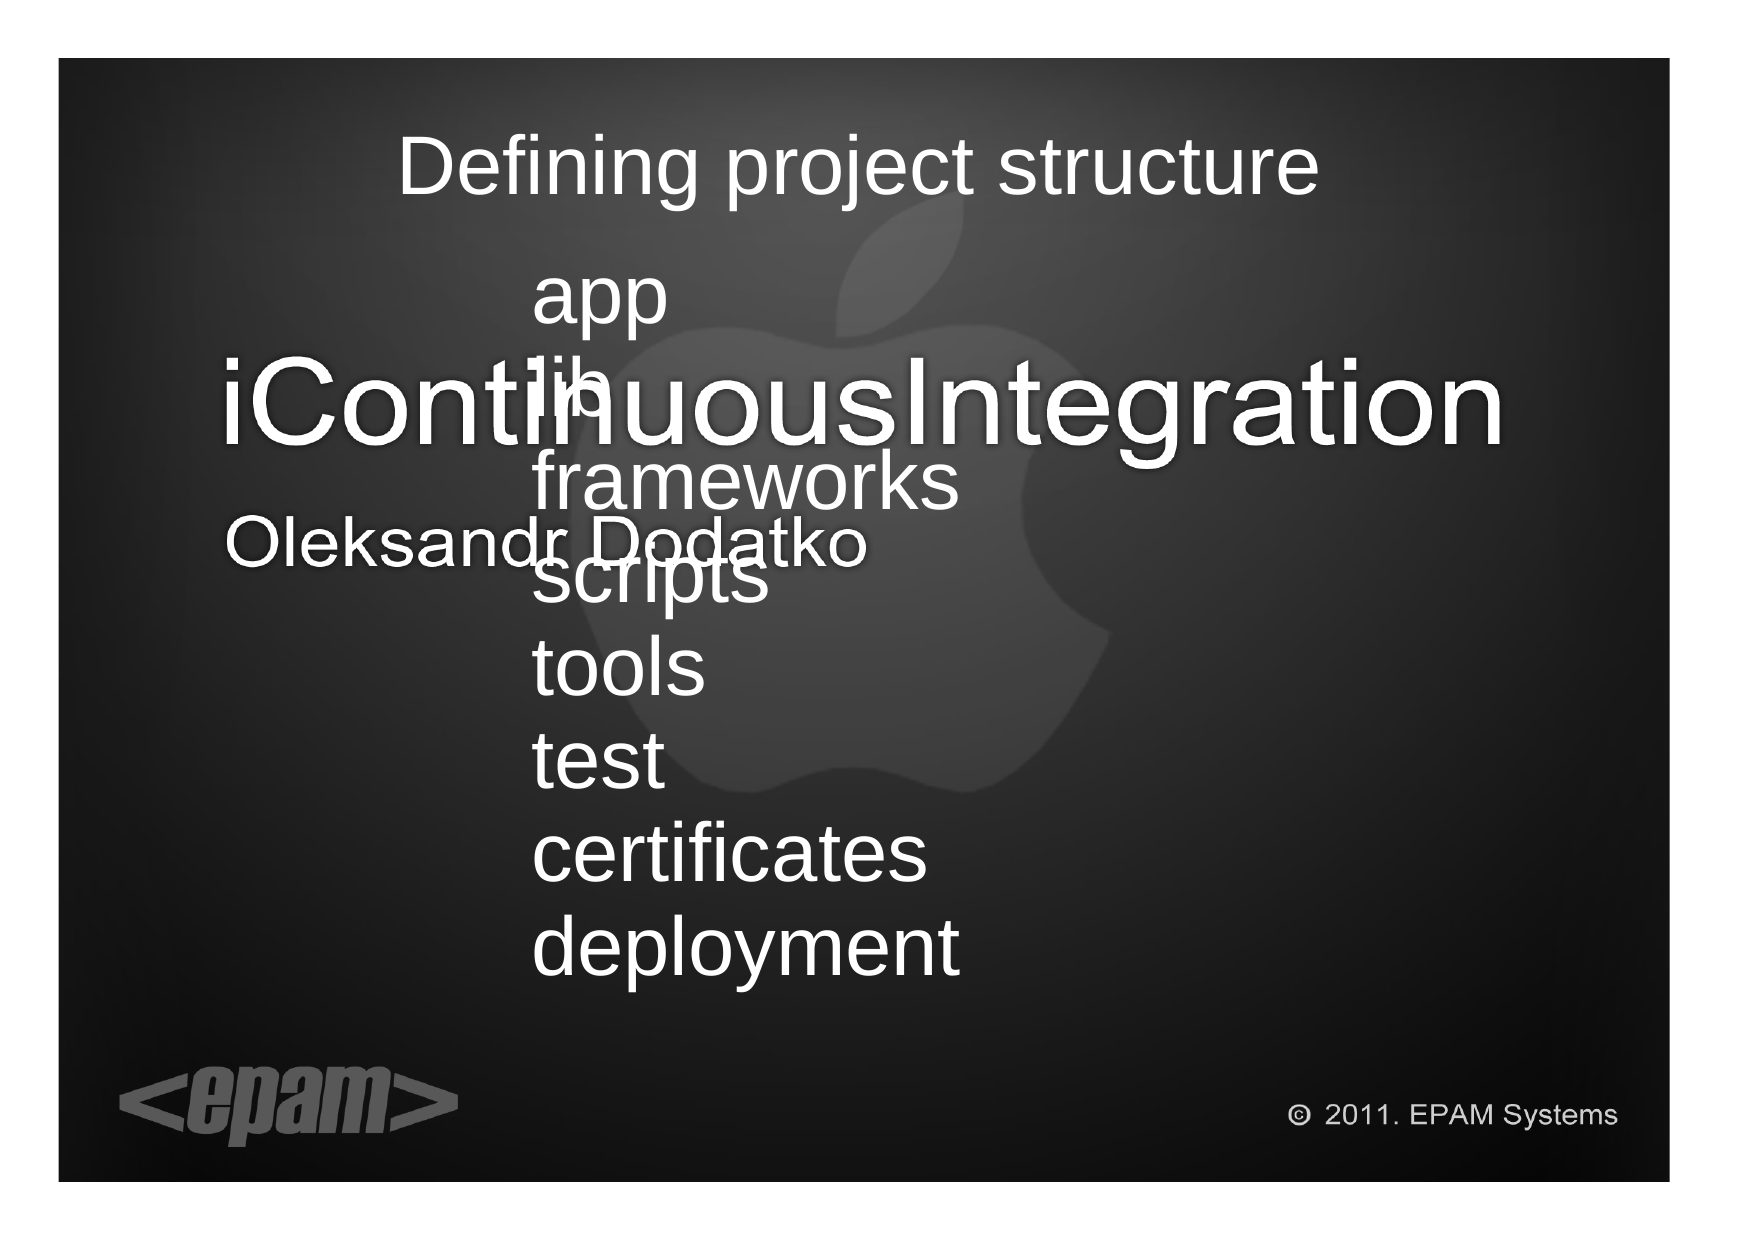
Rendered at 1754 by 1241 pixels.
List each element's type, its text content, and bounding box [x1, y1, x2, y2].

picture [58, 58, 1670, 1182]
text_box app lib frameworks scripts tools test certificates deployment [516, 241, 977, 1092]
title Defining project structure [134, 79, 1585, 253]
